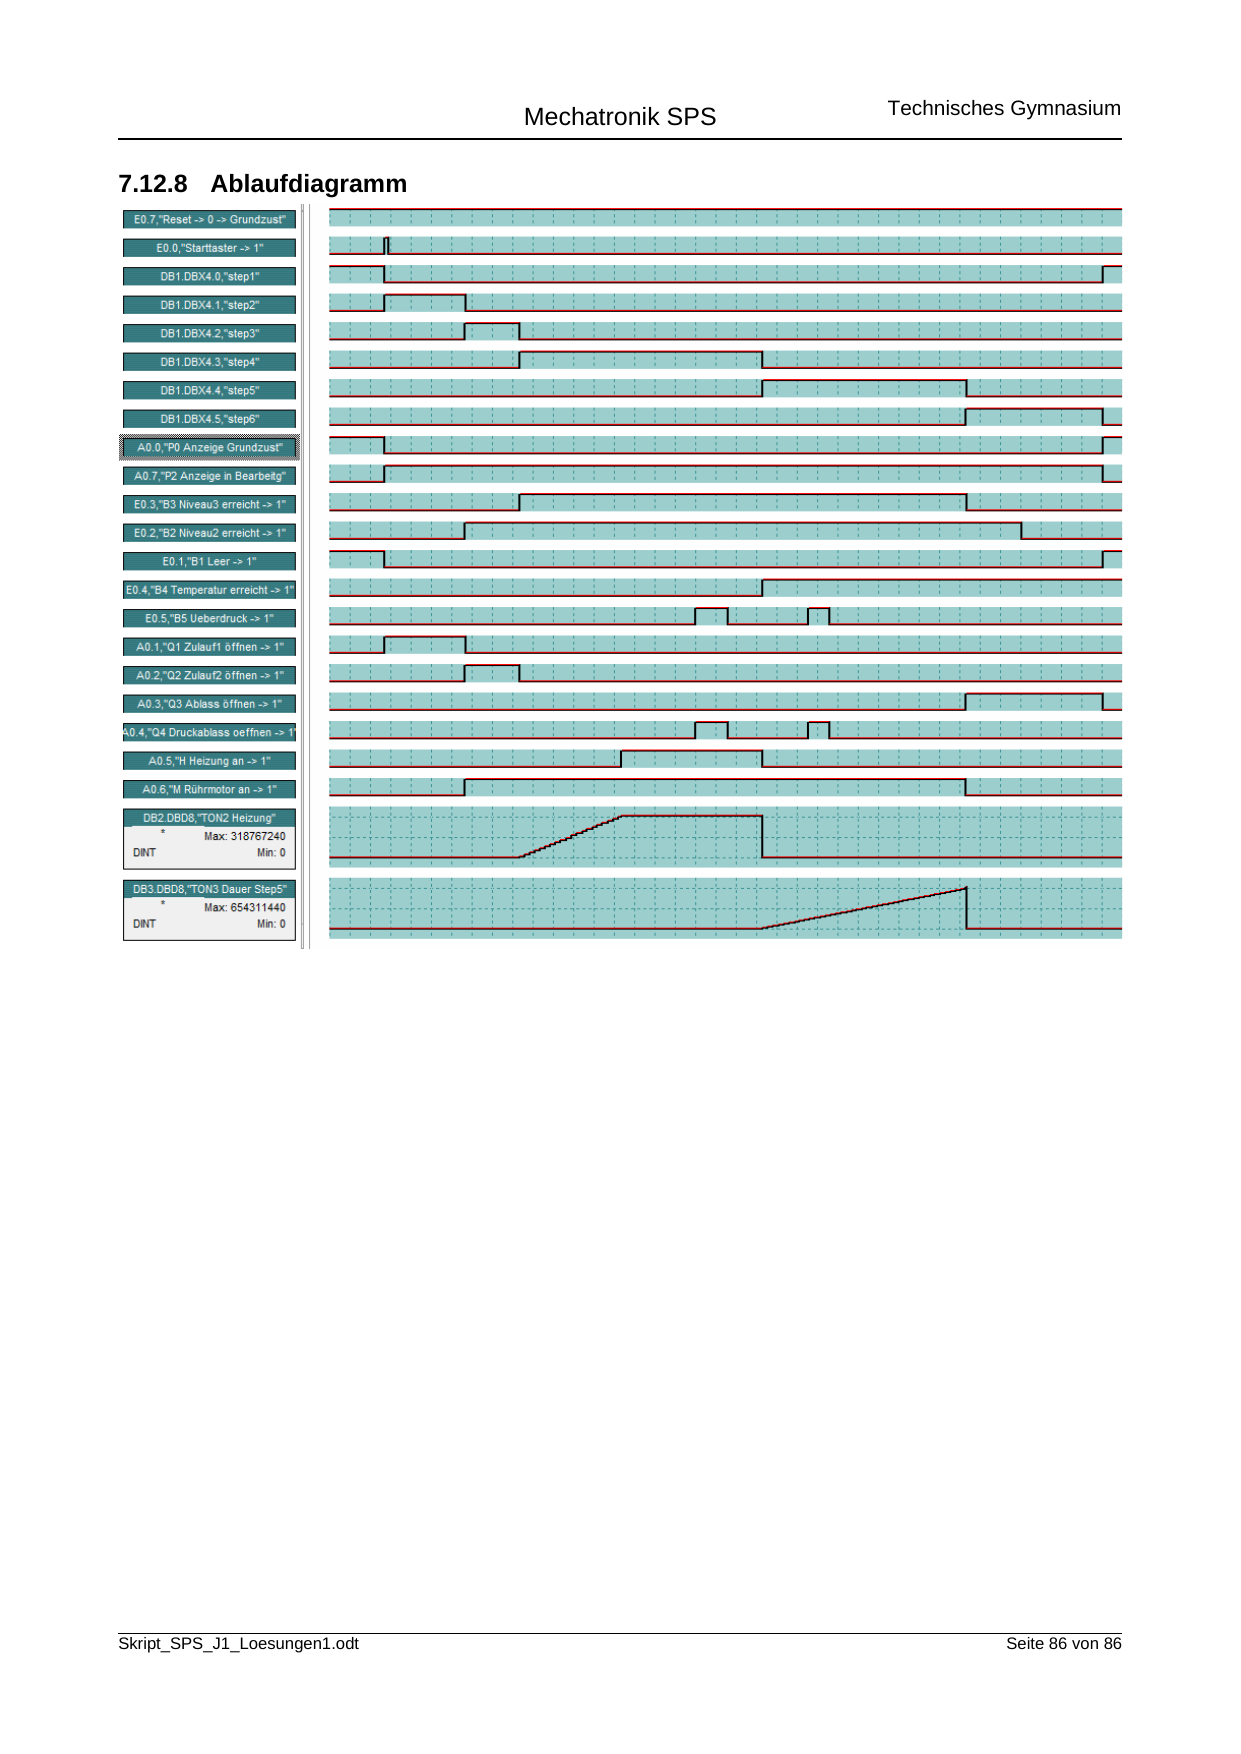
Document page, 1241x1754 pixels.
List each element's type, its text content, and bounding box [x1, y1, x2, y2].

subtitle Ablaufdiagramm [118, 170, 1122, 198]
picture [118, 204, 1123, 949]
